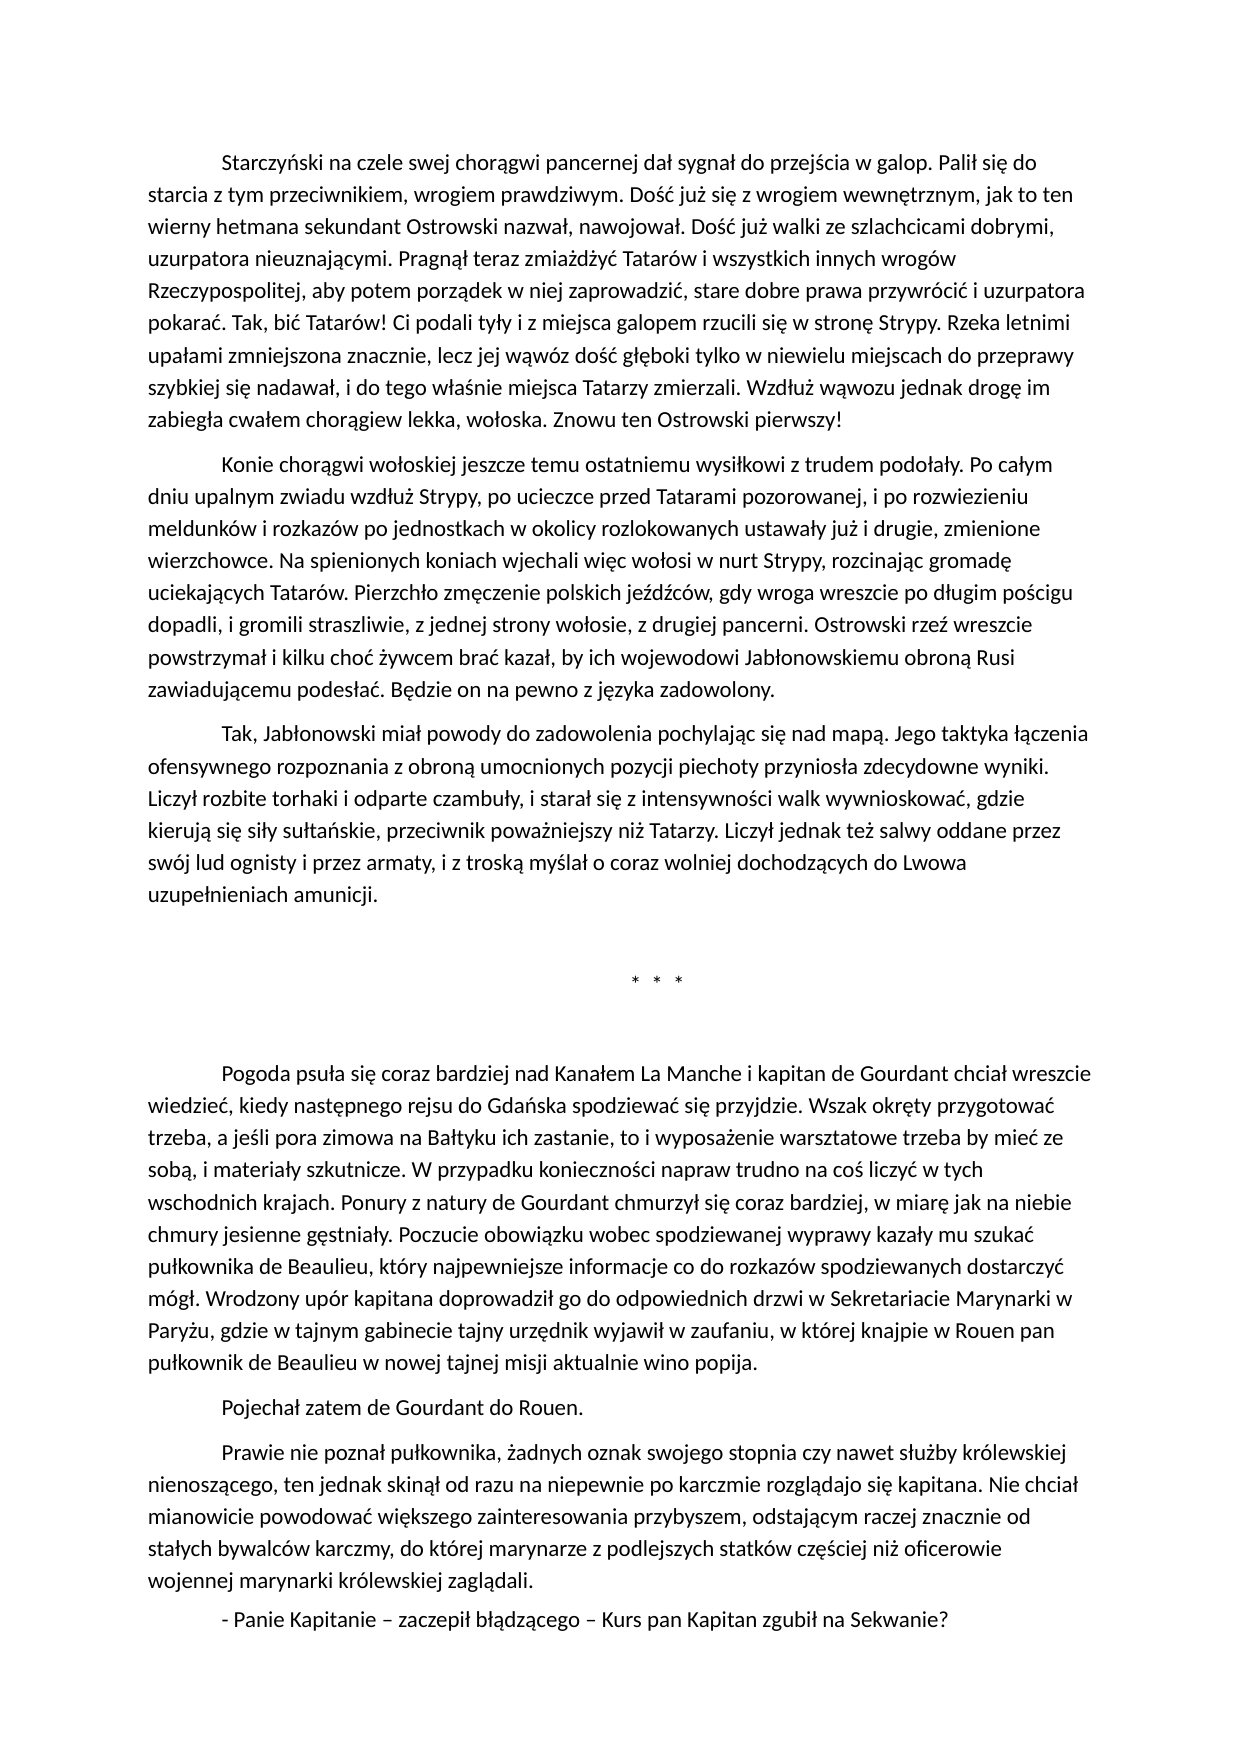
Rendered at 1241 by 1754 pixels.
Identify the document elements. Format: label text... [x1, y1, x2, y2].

text Pojechał zatem de Gourdant do Rouen. [148, 1393, 1093, 1421]
text Konie chorągwi wołoskiej jeszcze temu ostatniemu wysiłkowi z trudem podołały. Po całym dniu upalnym zwiadu wzdłuż Strypy, po ucieczce przed Tatarami pozorowanej, i po rozwiezieniu meldunków i rozkazów po jednostkach w okolicy rozlokowanych ustawały już i drugie, zmienione wierzchowce. Na spienionych koniach wjechali więc wołosi w nurt Strypy, rozcinając gromadę uciekających Tatarów. Pierzchło zmęczenie polskich jeźdźców, gdy wroga wreszcie po długim pościgu dopadli, i gromili straszliwie, z jednej strony wołosie, z drugiej pancerni. Ostrowski rzeź wreszcie powstrzymał i kilku choć żywcem brać kazał, by ich wojewodowi Jabłonowskiemu obroną Rusi zawiadującemu podesłać. Będzie on na pewno z języka zadowolony. [148, 450, 1093, 703]
text - Panie Kapitanie – zaczepił błądzącego – Kurs pan Kapitan zgubił na Sekwanie? [221, 1605, 1093, 1633]
text Prawie nie poznał pułkownika, żadnych oznak swojego stopnia czy nawet służby królewskiej nienoszącego, ten jednak skinął od razu na niepewnie po karczmie rozglądajo się kapitana. Nie chciał mianowicie powodować większego zainteresowania przybyszem, odstającym raczej znacznie od stałych bywalców karczmy, do której marynarze z podlejszych statków częściej niż oficerowie wojennej marynarki królewskiej zaglądali. [148, 1438, 1093, 1594]
text Pogoda psuła się coraz bardziej nad Kanałem La Manche i kapitan de Gourdant chciał wreszcie wiedzieć, kiedy następnego rejsu do Gdańska spodziewać się przyjdzie. Wszak okręty przygotować trzeba, a jeśli pora zimowa na Bałtyku ich zastanie, to i wyposażenie warsztatowe trzeba by mieć ze sobą, i materiały szkutnicze. W przypadku konieczności napraw trudno na coś liczyć w tych wschodnich krajach. Ponury z natury de Gourdant chmurzył się coraz bardziej, w miarę jak na niebie chmury jesienne gęstniały. Poczucie obowiązku wobec spodziewanej wyprawy kazały mu szukać pułkownika de Beaulieu, który najpewniejsze informacje co do rozkazów spodziewanych dostarczyć mógł. Wrodzony upór kapitana doprowadził go do odpowiednich drzwi w Sekretariacie Marynarki w Paryżu, gdzie w tajnym gabinecie tajny urzędnik wyjawił w zaufaniu, w której knajpie w Rouen pan pułkownik de Beaulieu w nowej tajnej misji aktualnie wino popija. [148, 1059, 1093, 1377]
text Starczyński na czele swej chorągwi pancernej dał sygnał do przejścia w galop. Palił się do starcia z tym przeciwnikiem, wrogiem prawdziwym. Dość już się z wrogiem wewnętrznym, jak to ten wierny hetmana sekundant Ostrowski nazwał, nawojował. Dość już walki ze szlachcicami dobrymi, uzurpatora nieuznającymi. Pragnął teraz zmiażdżyć Tatarów i wszystkich innych wrogów Rzeczypospolitej, aby potem porządek w niej zaprowadzić, stare dobre prawa przywrócić i uzurpatora pokarać. Tak, bić Tatarów! Ci podali tyły i z miejsca galopem rzucili się w stronę Strypy. Rzeka letnimi upałami zmniejszona znacznie, lecz jej wąwóz dość głęboki tylko w niewielu miejscach do przeprawy szybkiej się nadawał, i do tego właśnie miejsca Tatarzy zmierzali. Wzdłuż wąwozu jednak drogę im zabiegła cwałem chorągiew lekka, wołoska. Znowu ten Ostrowski pierwszy! [148, 148, 1093, 433]
text * * * [148, 970, 1093, 998]
text Tak, Jabłonowski miał powody do zadowolenia pochylając się nad mapą. Jego taktyka łączenia ofensywnego rozpoznania z obroną umocnionych pozycji piechoty przyniosła zdecydowne wyniki. Liczył rozbite torhaki i odparte czambuły, i starał się z intensywności walk wywnioskować, gdzie kierują się siły sułtańskie, przeciwnik poważniejszy niż Tatarzy. Liczył jednak też salwy oddane przez swój lud ognisty i przez armaty, i z troską myślał o coraz wolniej dochodzących do Lwowa uzupełnieniach amunicji. [148, 719, 1093, 908]
